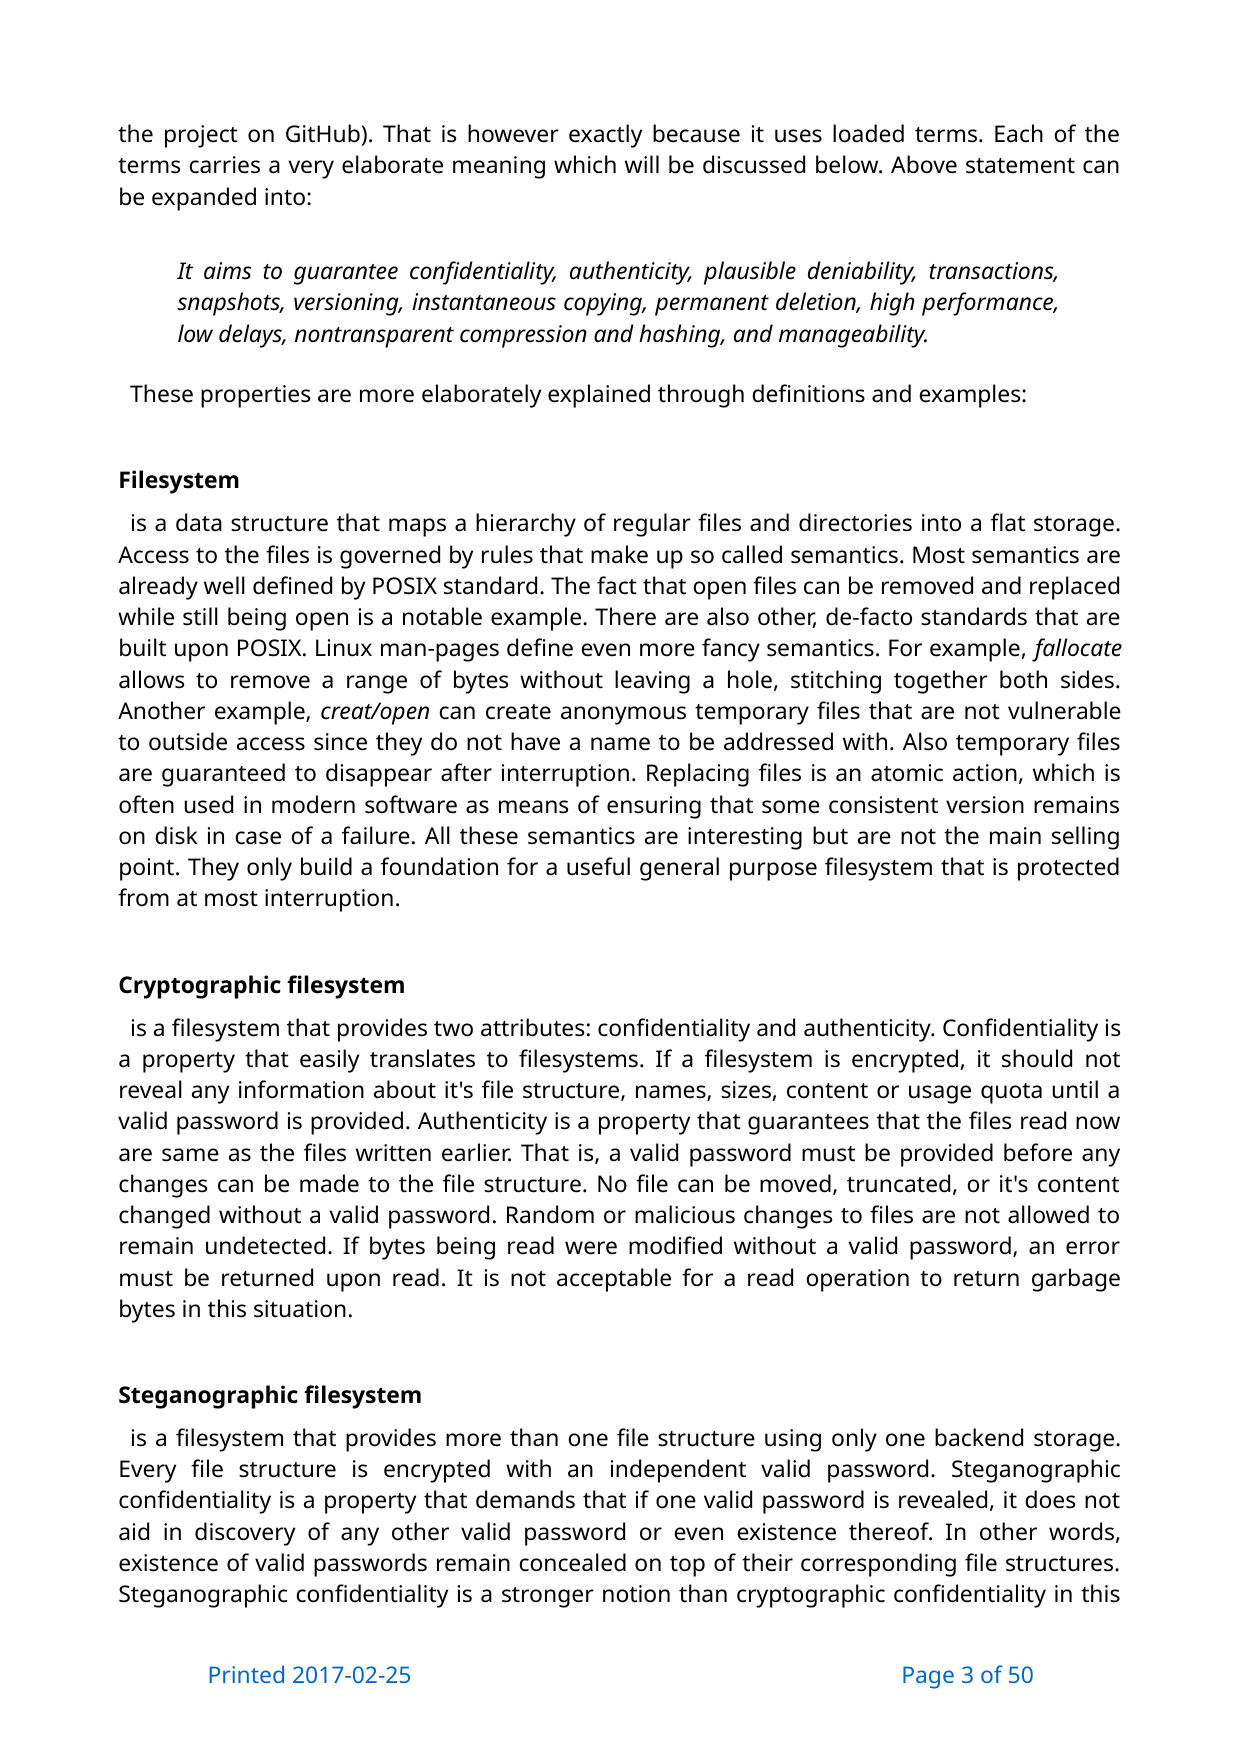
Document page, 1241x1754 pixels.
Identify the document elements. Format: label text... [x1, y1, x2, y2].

text the project on GitHub). That is however exactly because it uses loaded terms. Each of the terms carries a very elaborate meaning which will be discussed below. Above statement can be expanded into: [118, 118, 1122, 212]
subtitle Steganographic filesystem [118, 1379, 1122, 1410]
subtitle Filesystem [118, 464, 1122, 496]
text is a data structure that maps a hierarchy of regular files and directories into a flat storage. Access to the files is governed by rules that make up so called semantics. Most semantics are already well defined by POSIX standard. The fact that open files can be removed and replaced while still being open is a notable example. There are also other, de-facto standards that are built upon POSIX. Linux man-pages define even more fancy semantics. For example, fallocate allows to remove a range of bytes without leaving a hole, stitching together both sides. Another example, creat/open can create anonymous temporary files that are not vulnerable to outside access since they do not have a name to be addressed with. Also temporary files are guaranteed to disappear after interruption. Replacing files is an atomic action, which is often used in modern software as means of ensuring that some consistent version remains on disk in case of a failure. All these semantics are interesting but are not the main selling point. They only build a foundation for a useful general purpose filesystem that is protected from at most interruption. [118, 507, 1122, 914]
subtitle Cryptographic filesystem [118, 968, 1122, 1000]
text It aims to guarantee confidentiality, authenticity, plausible deniability, transactions, snapshots, versioning, instantaneous copying, permanent deletion, high performance, low delays, nontransparent compression and hashing, and manageability. [177, 255, 1063, 349]
text These properties are more elaborately explained through definitions and examples: [118, 378, 1122, 409]
text is a filesystem that provides two attributes: confidentiality and authenticity. Confidentiality is a property that easily translates to filesystems. If a filesystem is encrypted, it should not reveal any information about it's file structure, names, sizes, content or usage quota until a valid password is provided. Authenticity is a property that guarantees that the files read now are same as the files written earlier. That is, a valid password must be provided before any changes can be made to the file structure. No file can be moved, truncated, or it's content changed without a valid password. Random or malicious changes to files are not allowed to remain undetected. If bytes being read were modified without a valid password, an error must be returned upon read. It is not acceptable for a read operation to return garbage bytes in this situation. [118, 1012, 1122, 1324]
text is a filesystem that provides more than one file structure using only one backend storage. Every file structure is encrypted with an independent valid password. Steganographic confidentiality is a property that demands that if one valid password is revealed, it does not aid in discovery of any other valid password or even existence thereof. In other words, existence of valid passwords remain concealed on top of their corresponding file structures. Steganographic confidentiality is a stronger notion than cryptographic confidentiality in this [118, 1422, 1122, 1609]
